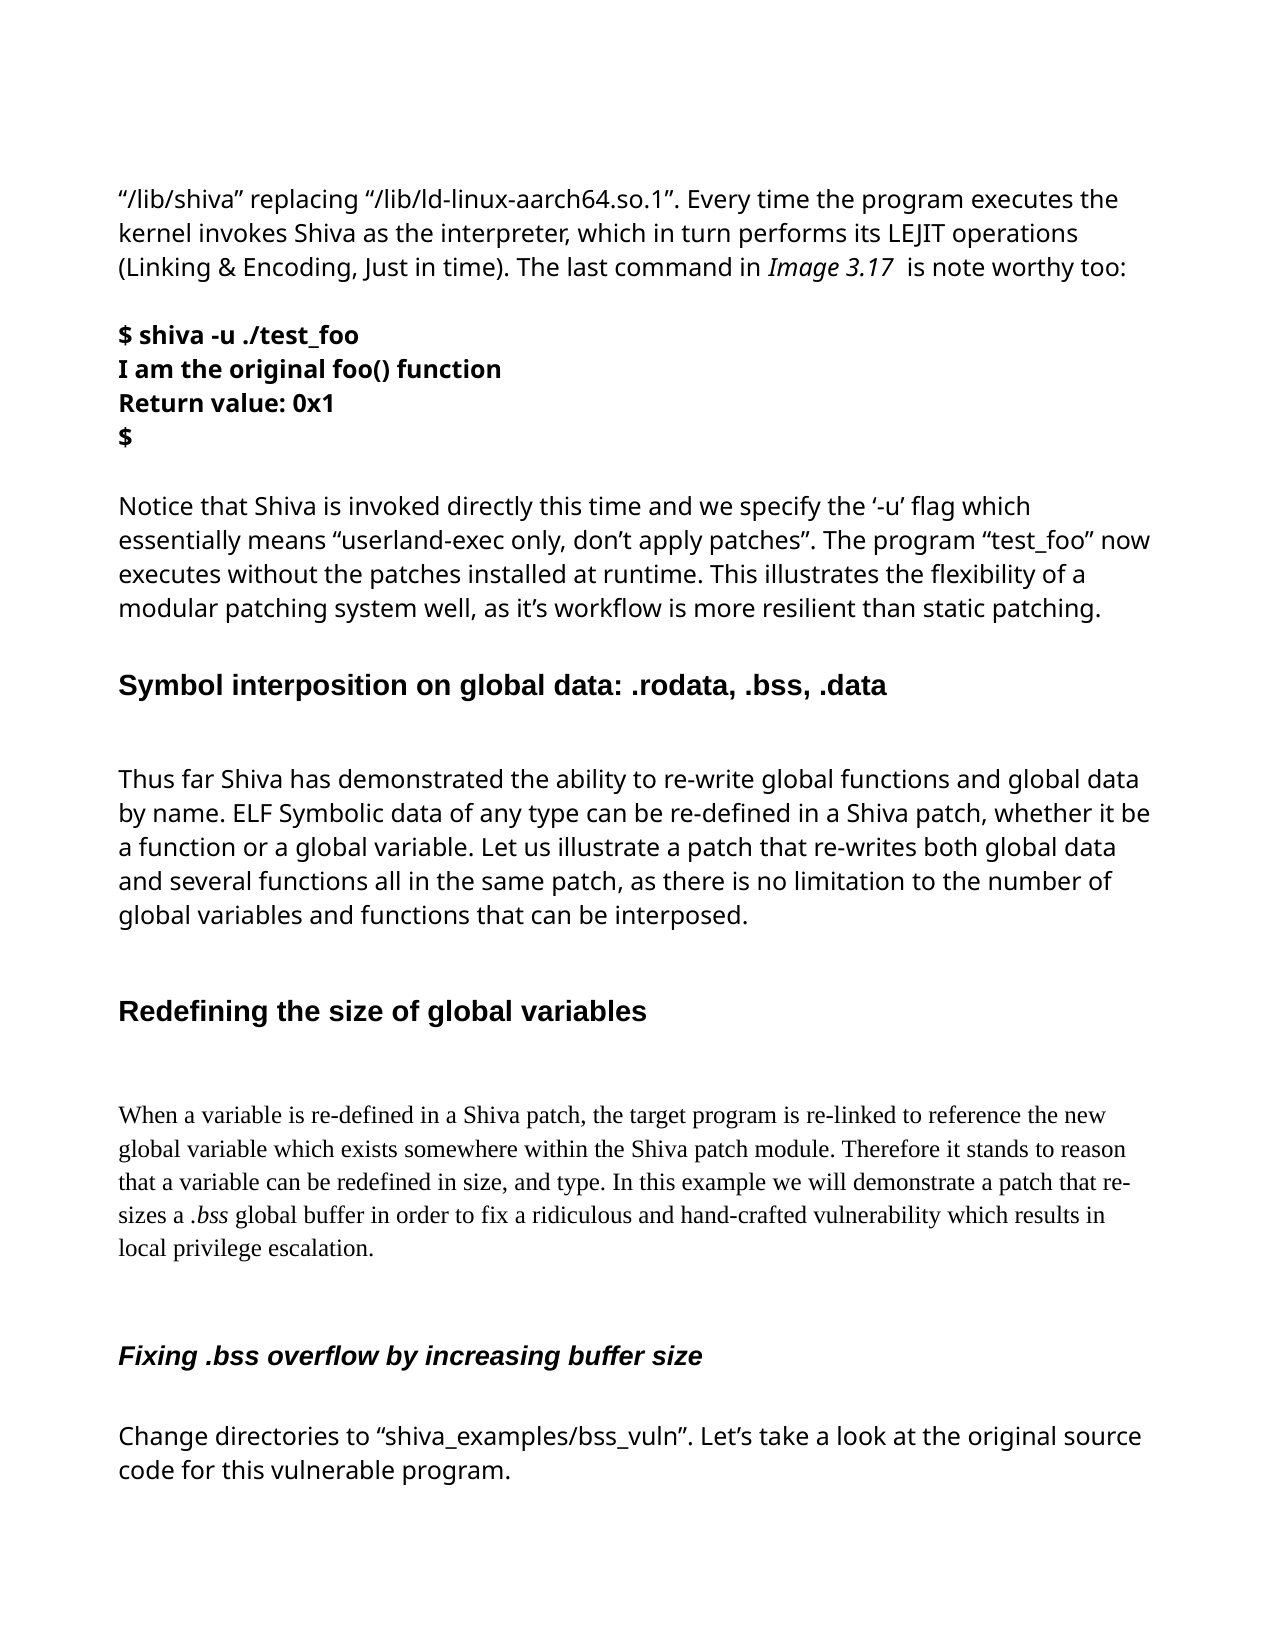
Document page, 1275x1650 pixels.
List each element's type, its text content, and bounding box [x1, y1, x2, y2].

text $ [118, 420, 1157, 454]
text Notice that Shiva is invoked directly this time and we specify the ‘-u’ flag which essentially means “userland-exec only, don’t apply patches”. The program “test_foo” now executes without the patches installed at runtime. This illustrates the flexibility of a modular patching system well, as it’s workflow is more resilient than static patching. [118, 488, 1157, 624]
text Change directories to “shiva_examples/bss_vuln”. Let’s take a look at the original source code for this vulnerable program. [118, 1418, 1157, 1486]
subtitle Fixing .bss overflow by increasing buffer size [118, 1340, 1157, 1372]
text I am the original foo() function [118, 352, 1157, 386]
text $ shiva -u ./test_foo [118, 318, 1157, 352]
text Return value: 0x1 [118, 386, 1157, 420]
text Thus far Shiva has demonstrated the ability to re-write global functions and global data by name. ELF Symbolic data of any type can be re-defined in a Shiva patch, whether it be a function or a global variable. Let us illustrate a patch that re-writes both global data and several functions all in the same patch, as there is no limitation to the number of global variables and functions that can be interposed. [118, 761, 1157, 932]
text “/lib/shiva” replacing “/lib/ld-linux-aarch64.so.1”. Every time the program executes the kernel invokes Shiva as the interpreter, which in turn performs its LEJIT operations (Linking & Encoding, Just in time). The last command in Image 3.17 is note worthy too: [118, 182, 1157, 284]
text When a variable is re-defined in a Shiva patch, the target program is re-linked to reference the new global variable which exists somewhere within the Shiva patch module. Therefore it stands to reason that a variable can be redefined in size, and type. In this example we will demonstrate a patch that re-sizes a .bss global buffer in order to fix a ridiculous and hand-crafted vulnerability which results in local privilege escalation. [118, 1101, 1157, 1261]
subtitle Redefining the size of global variables [118, 994, 1157, 1027]
subtitle Symbol interposition on global data: .rodata, .bss, .data [118, 668, 1157, 701]
